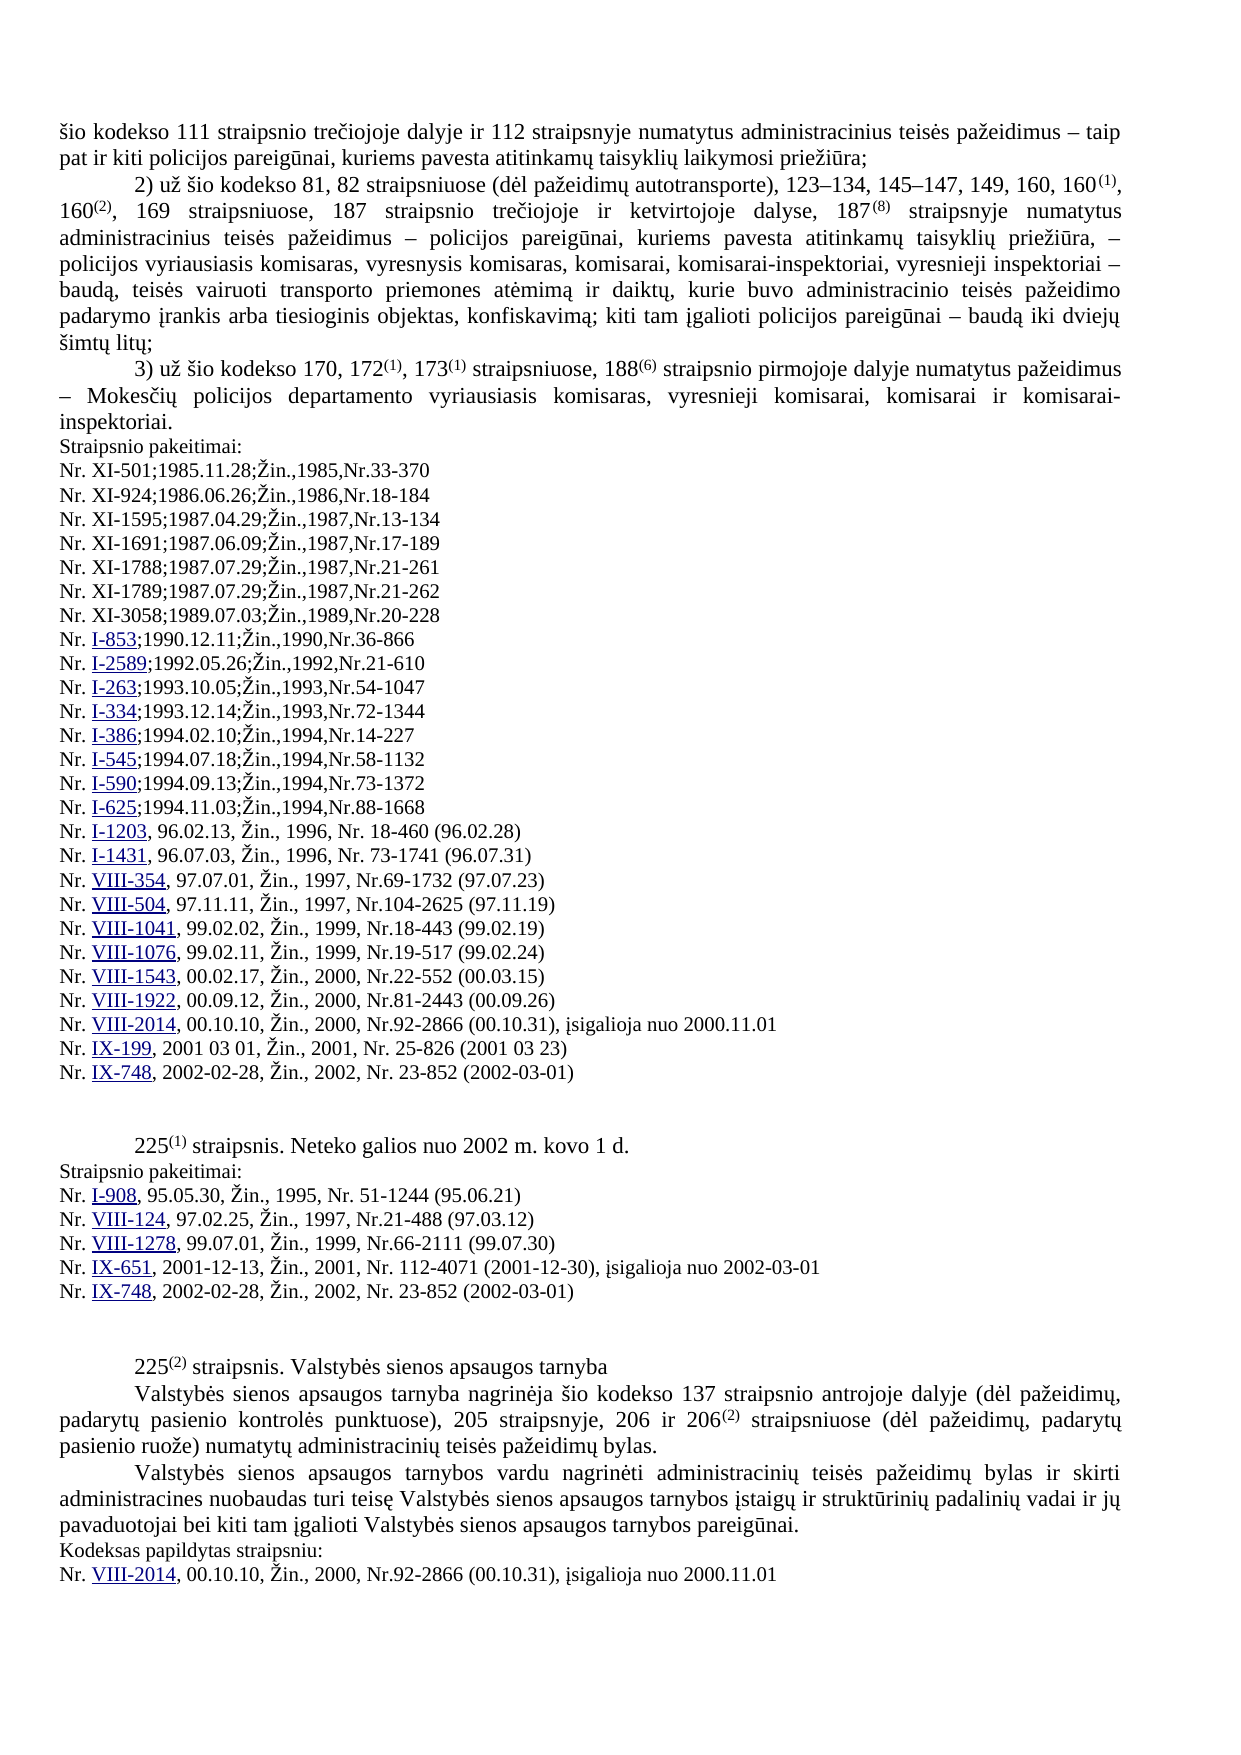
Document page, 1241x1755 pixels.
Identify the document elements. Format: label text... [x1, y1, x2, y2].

text Nr. VIII-2014, 00.10.10, Žin., 2000, Nr.92-2866 (00.10.31), įsigalioja nuo 2000.11.01 [59, 1012, 1122, 1036]
text Nr. VIII-1543, 00.02.17, Žin., 2000, Nr.22-552 (00.03.15) [59, 964, 1122, 988]
text 225(2) straipsnis. Valstybės sienos apsaugos tarnyba [59, 1353, 1122, 1380]
text Nr. XI-1789;1987.07.29;Žin.,1987,Nr.21-262 [59, 579, 1122, 603]
text Nr. I-263;1993.10.05;Žin.,1993,Nr.54-1047 [59, 675, 1122, 699]
text Nr. VIII-1278, 99.07.01, Žin., 1999, Nr.66-2111 (99.07.30) [59, 1231, 1122, 1255]
text Nr. VIII-1041, 99.02.02, Žin., 1999, Nr.18-443 (99.02.19) [59, 916, 1122, 940]
text Nr. VIII-504, 97.11.11, Žin., 1997, Nr.104-2625 (97.11.19) [59, 892, 1122, 916]
text Nr. VIII-354, 97.07.01, Žin., 1997, Nr.69-1732 (97.07.23) [59, 867, 1122, 892]
text Nr. I-334;1993.12.14;Žin.,1993,Nr.72-1344 [59, 699, 1122, 723]
text Straipsnio pakeitimai: [59, 434, 1122, 458]
text Nr. I-625;1994.11.03;Žin.,1994,Nr.88-1668 [59, 795, 1122, 819]
text Nr. VIII-2014, 00.10.10, Žin., 2000, Nr.92-2866 (00.10.31), įsigalioja nuo 2000.11.01 [59, 1562, 1122, 1586]
text Nr. VIII-1922, 00.09.12, Žin., 2000, Nr.81-2443 (00.09.26) [59, 988, 1122, 1012]
text Nr. I-386;1994.02.10;Žin.,1994,Nr.14-227 [59, 723, 1122, 747]
text Nr. XI-924;1986.06.26;Žin.,1986,Nr.18-184 [59, 482, 1122, 507]
text Nr. I-908, 95.05.30, Žin., 1995, Nr. 51-1244 (95.06.21) [59, 1183, 1122, 1207]
text Nr. XI-3058;1989.07.03;Žin.,1989,Nr.20-228 [59, 603, 1122, 627]
text 225(1) straipsnis. Neteko galios nuo 2002 m. kovo 1 d. [59, 1132, 1122, 1158]
text Nr. I-853;1990.12.11;Žin.,1990,Nr.36-866 [59, 627, 1122, 651]
text Valstybės sienos apsaugos tarnyba nagrinėja šio kodekso 137 straipsnio antrojoje dalyje (dėl pažeidimų, padarytų pasienio kontrolės punktuose), 205 straipsnyje, 206 ir 206(2) straipsniuose (dėl pažeidimų, padarytų pasienio ruože) numatytų administracinių teisės pažeidimų bylas. [59, 1380, 1122, 1459]
text Nr. I-2589;1992.05.26;Žin.,1992,Nr.21-610 [59, 651, 1122, 675]
text Nr. IX-748, 2002-02-28, Žin., 2002, Nr. 23-852 (2002-03-01) [59, 1060, 1122, 1084]
text Nr. I-1203, 96.02.13, Žin., 1996, Nr. 18-460 (96.02.28) [59, 819, 1122, 843]
text Nr. I-545;1994.07.18;Žin.,1994,Nr.58-1132 [59, 747, 1122, 771]
text Nr. XI-1788;1987.07.29;Žin.,1987,Nr.21-261 [59, 555, 1122, 579]
text 2) už šio kodekso 81, 82 straipsniuose (dėl pažeidimų autotransporte), 123–134, 145–147, 149, 160, 160(1), 160(2), 169 straipsniuose, 187 straipsnio trečiojoje ir ketvirtojoje dalyse, 187(8) straipsnyje numatytus administracinius teisės pažeidimus – policijos pareigūnai, kuriems pavesta atitinkamų taisyklių priežiūra, – policijos vyriausiasis komisaras, vyresnysis komisaras, komisarai, komisarai-inspektoriai, vyresnieji inspektoriai – baudą, teisės vairuoti transporto priemones atėmimą ir daiktų, kurie buvo administracinio teisės pažeidimo padarymo įrankis arba tiesioginis objektas, konfiskavimą; kiti tam įgalioti policijos pareigūnai – baudą iki dviejų šimtų litų; [59, 171, 1122, 355]
text 3) už šio kodekso 170, 172(1), 173(1) straipsniuose, 188(6) straipsnio pirmojoje dalyje numatytus pažeidimus – Mokesčių policijos departamento vyriausiasis komisaras, vyresnieji komisarai, komisarai ir komisarai-inspektoriai. [59, 355, 1122, 434]
text Kodeksas papildytas straipsniu: [59, 1538, 1122, 1562]
text šio kodekso 111 straipsnio trečiojoje dalyje ir 112 straipsnyje numatytus administracinius teisės pažeidimus – taip pat ir kiti policijos pareigūnai, kuriems pavesta atitinkamų taisyklių laikymosi priežiūra; [59, 118, 1122, 171]
text Valstybės sienos apsaugos tarnybos vardu nagrinėti administracinių teisės pažeidimų bylas ir skirti administracines nuobaudas turi teisę Valstybės sienos apsaugos tarnybos įstaigų ir struktūrinių padalinių vadai ir jų pavaduotojai bei kiti tam įgalioti Valstybės sienos apsaugos tarnybos pareigūnai. [59, 1459, 1122, 1538]
text Nr. XI-1691;1987.06.09;Žin.,1987,Nr.17-189 [59, 531, 1122, 555]
text Nr. VIII-1076, 99.02.11, Žin., 1999, Nr.19-517 (99.02.24) [59, 940, 1122, 964]
text Nr. IX-748, 2002-02-28, Žin., 2002, Nr. 23-852 (2002-03-01) [59, 1279, 1122, 1303]
text Nr. I-1431, 96.07.03, Žin., 1996, Nr. 73-1741 (96.07.31) [59, 843, 1122, 867]
text Straipsnio pakeitimai: [59, 1158, 1122, 1183]
text Nr. IX-199, 2001 03 01, Žin., 2001, Nr. 25-826 (2001 03 23) [59, 1036, 1122, 1060]
text Nr. IX-651, 2001-12-13, Žin., 2001, Nr. 112-4071 (2001-12-30), įsigalioja nuo 2002-03-01 [59, 1255, 1122, 1279]
text Nr. XI-501;1985.11.28;Žin.,1985,Nr.33-370 [59, 458, 1122, 482]
text Nr. I-590;1994.09.13;Žin.,1994,Nr.73-1372 [59, 771, 1122, 795]
text Nr. XI-1595;1987.04.29;Žin.,1987,Nr.13-134 [59, 507, 1122, 531]
text Nr. VIII-124, 97.02.25, Žin., 1997, Nr.21-488 (97.03.12) [59, 1207, 1122, 1231]
